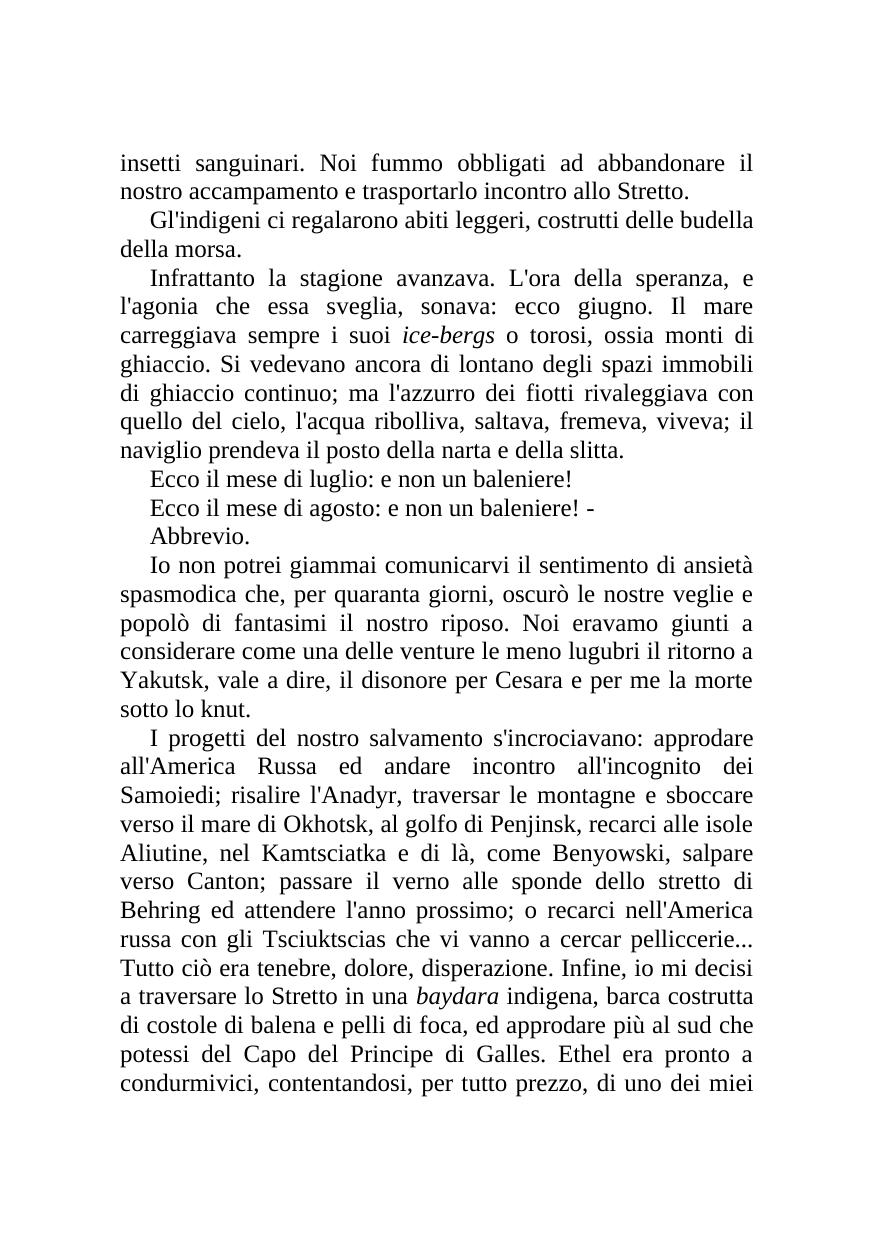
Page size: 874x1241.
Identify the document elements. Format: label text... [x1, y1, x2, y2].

text Ecco il mese di luglio: e non un baleniere! [120, 464, 754, 493]
text Io non potrei giammai comunicarvi il sentimento di ansietà spasmodica che, per quaranta giorni, oscurò le nostre veglie e popolò di fantasimi il nostro riposo. Noi eravamo giunti a considerare come una delle venture le meno lugubri il ritorno a Yakutsk, vale a dire, il disonore per Cesara e per me la morte sotto lo knut. [120, 550, 754, 723]
text insetti sanguinari. Noi fummo obbligati ad abbandonare il nostro accampamento e trasportarlo incontro allo Stretto. [120, 148, 754, 205]
text I progetti del nostro salvamento s'incrociavano: approdare all'America Russa ed andare incontro all'incognito dei Samoiedi; risalire l'Anadyr, traversar le montagne e sboccare verso il mare di Okhotsk, al golfo di Penjinsk, recarci alle isole Aliutine, nel Kamtsciatka e di là, come Benyowski, salpare verso Canton; passare il verno alle sponde dello stretto di Behring ed attendere l'anno prossimo; o recarci nell'America russa con gli Tsciuktscias che vi vanno a cercar pelliccerie... Tutto ciò era tenebre, dolore, disperazione. Infine, io mi decisi a traversare lo Stretto in una baydara indigena, barca costrutta di costole di balena e pelli di foca, ed approdare più al sud che potessi del Capo del Principe di Galles. Ethel era pronto a condurmivici, contentandosi, per tutto prezzo, di uno dei miei [120, 723, 754, 1096]
text Gl'indigeni ci regalarono abiti leggeri, costrutti delle budella della morsa. [120, 205, 754, 263]
text Abbrevio. [120, 521, 754, 550]
text Infrattanto la stagione avanzava. L'ora della speranza, e l'agonia che essa sveglia, sonava: ecco giugno. Il mare carreggiava sempre i suoi ice-bergs o torosi, ossia monti di ghiaccio. Si vedevano ancora di lontano degli spazi immobili di ghiaccio continuo; ma l'azzurro dei fiotti rivaleggiava con quello del cielo, l'acqua ribolliva, saltava, fremeva, viveva; il naviglio prendeva il posto della narta e della slitta. [120, 263, 754, 464]
text Ecco il mese di agosto: e non un baleniere! - [120, 493, 754, 521]
